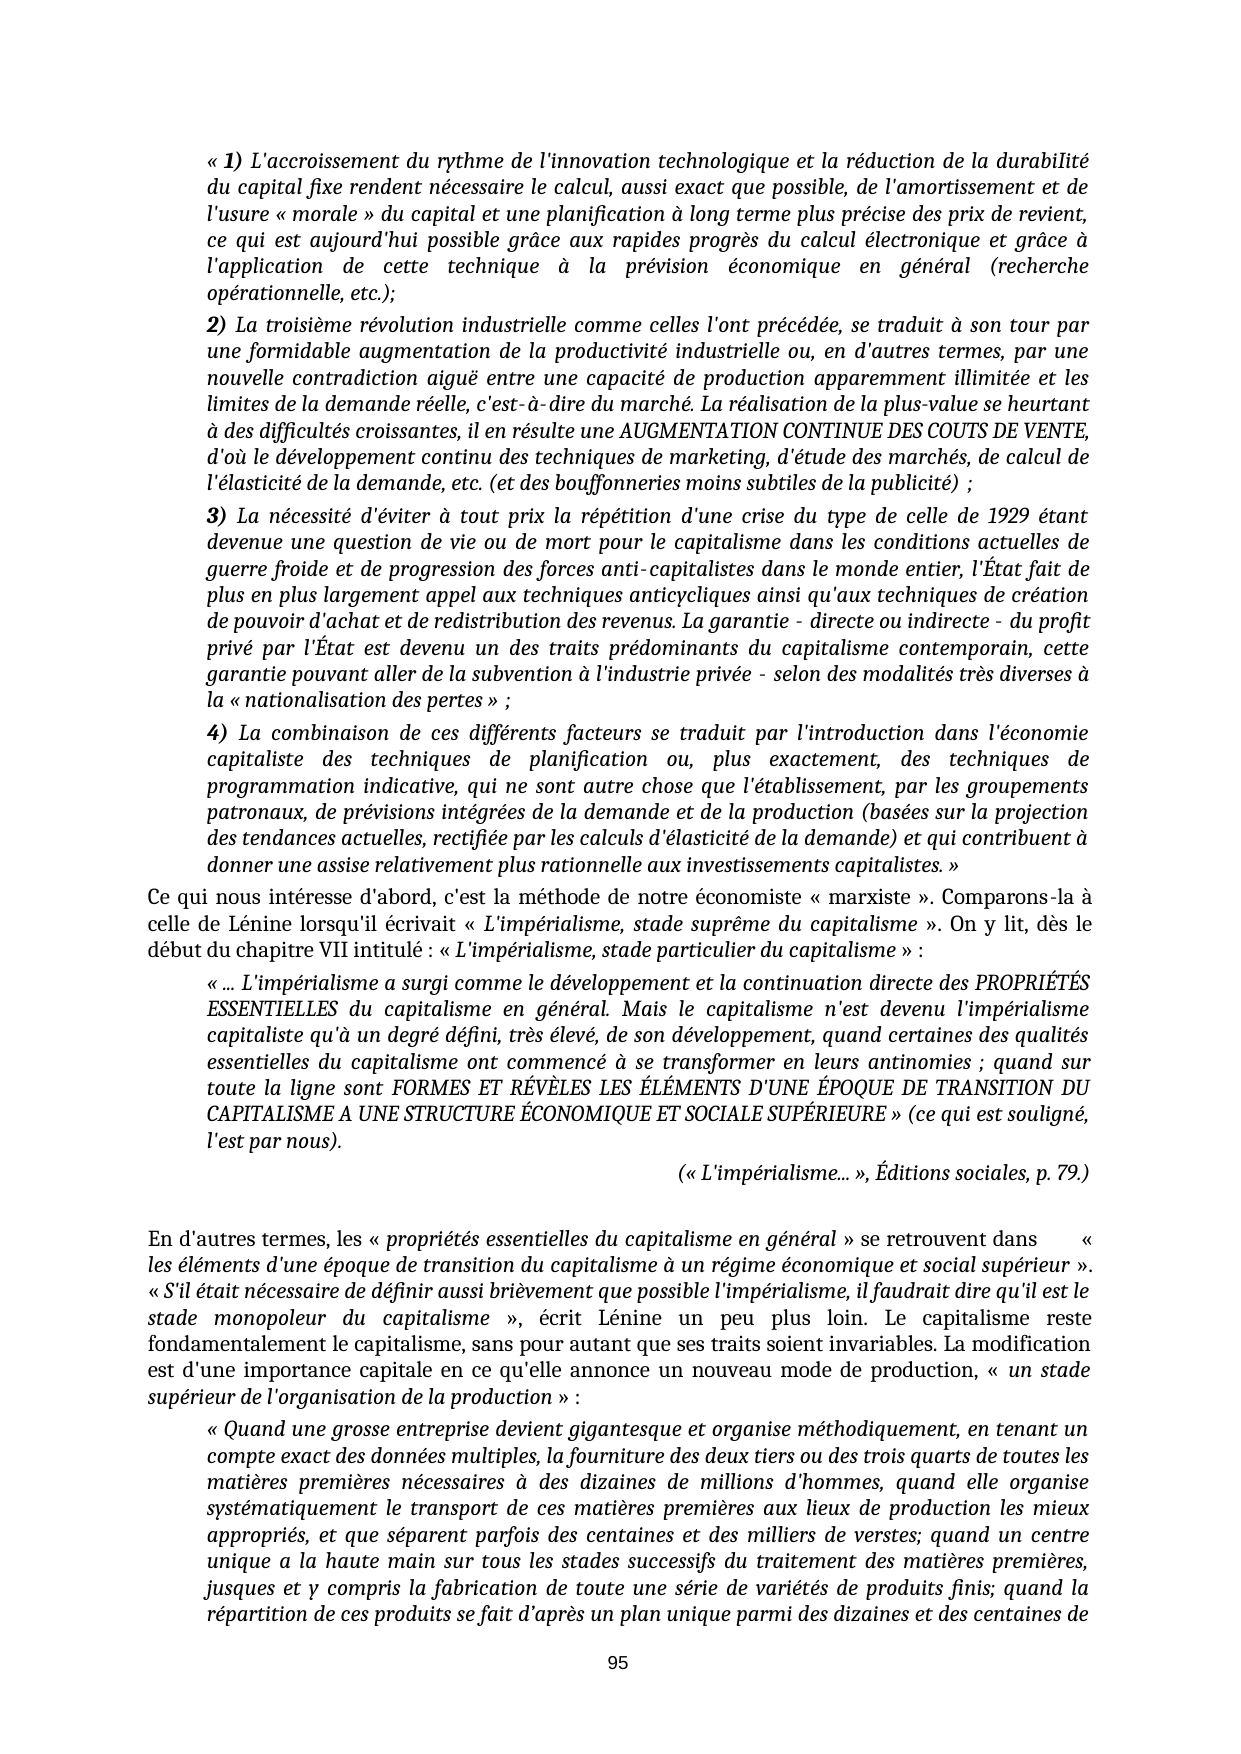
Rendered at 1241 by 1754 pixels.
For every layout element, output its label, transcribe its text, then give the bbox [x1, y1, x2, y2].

text En d'autres termes, les « propriétés essentielles du capitalisme en général » se retrouvent dans « les éléments d'une époque de transition du capitalisme à un régime économique et social supérieur ». « S'il était nécessaire de définir aussi brièvement que possible l'impérialisme, il faudrait dire qu'il est le stade monopoleur du capitalisme », écrit Lénine un peu plus loin. Le capitalisme reste fondamentalement le capitalisme, sans pour autant que ses traits soient invariables. La modification est d'une importance capitale en ce qu'elle annonce un nouveau mode de production, « un stade supérieur de l'organisation de la production » : [148, 1225, 1093, 1410]
text 2) La troisième révolution industrielle comme celles l'ont précédée, se traduit à son tour par une formidable augmentation de la productivité industrielle ou, en d'autres termes, par une nouvelle contradiction aiguë entre une capacité de production apparemment illimitée et les limites de la demande réelle, c'est‑à‑dire du mar­ché. La réalisation de la plus-value se heurtant à des difficultés croissantes, il en résulte une AUGMENTA­TION CONTINUE DES COUTS DE VENTE, d'où le développement continu des techniques de marketing, d'étude des marchés, de calcul de l'élasticité de la demande, etc. (et des bouffonneries moins subtiles de la publicité) ; [207, 312, 1093, 496]
text (« L'impérialisme... », Éditions sociales, p. 79.) [207, 1160, 1093, 1187]
text Ce qui nous intéresse d'abord, c'est la méthode de notre économiste « marxiste ». Comparons‑la à celle de Lénine lorsqu'il écrivait « L'impérialisme, stade suprême du capitalisme ». On y lit, dès le début du chapitre VII intitulé : « L'impérialisme, stade particulier du capitalisme » : [148, 884, 1093, 963]
text « Quand une grosse entreprise devient gigantesque et organise méthodiquement, en tenant un compte exact des données multiples, la fourniture des deux tiers ou des trois quarts de toutes les matières premières nécessaires à des dizaines de millions d'hommes, quand elle organise systématiquement le transport de ces matières premières aux lieux de production les mieux appropriés, et que séparent parfois des centaines et des milliers de verstes; quand un centre unique a la haute main sur tous les stades successifs du traitement des matières premières, jusques et y compris la fabrication de toute une série de variétés de produits finis; quand la répartition de ces produits se fait d’après un plan unique parmi des dizaines et des centaines de [207, 1416, 1093, 1627]
text « ... L'impérialisme a surgi comme le développement et la continuation directe des PROPRIÉTÉS ESSENTIELLES du capitalisme en général. Mais le capitalisme n'est devenu l'impérialisme capitaliste qu'à un degré défini, très élevé, de son développement, quand certaines des qualités essentielles du capitalisme ont commencé à se transformer en leurs antinomies ; quand sur toute la ligne sont FORMES ET RÉVÈLES LES ÉLÉMENTS D'UNE ÉPOQUE DE TRANSITION DU CAPITALISME A UNE STRUCTURE ÉCONOMIQUE ET SOCIALE SUPÉRIEURE » (ce qui est souligné, l'est par nous). [207, 969, 1093, 1154]
text 4) La combinaison de ces différents facteurs se traduit par l'introduction dans l'économie capitaliste des techniques de planification ou, plus exactement, des techniques de programmation indicative, qui ne sont autre chose que l'établissement, par les groupements patronaux, de prévisions intégrées de la demande et de la production (basées sur la projection des tendances actuelles, rectifiée par les calculs d'élasticité de la demande) et qui contribuent à donner une assise relativement plus rationnelle aux investissements capitalistes. » [207, 720, 1093, 878]
text « 1) L'accroissement du rythme de l'innovation technologique et la réduction de la durabiIité du capital fixe rendent nécessaire le calcul, aussi exact que possible, de l'amortissement et de l'usure « morale » du capital et une planification à long terme plus précise des prix de revient, ce qui est aujourd'hui possible grâce aux rapides progrès du calcul électronique et grâce à l'application de cette technique à la prévision économique en général (recherche opérationnelle, etc.); [207, 148, 1093, 306]
text 3) La nécessité d'éviter à tout prix la répétition d'une crise du type de celle de 1929 étant devenue une question de vie ou de mort pour le capitalisme dans les conditions actuelles de guerre froide et de progression des forces anti‑capitalistes dans le monde entier, l'État fait de plus en plus largement appel aux techniques anticycliques ainsi qu'aux techniques de création de pouvoir d'achat et de redistribution des revenus. La garantie ‑ directe ou indirecte ‑ du profit privé par l'État est devenu un des traits prédominants du capitalisme contemporain, cette garantie pouvant aller de la subvention à l'industrie privée ‑ selon des modalités très diverses à la « nationalisation des pertes » ; [207, 503, 1093, 713]
